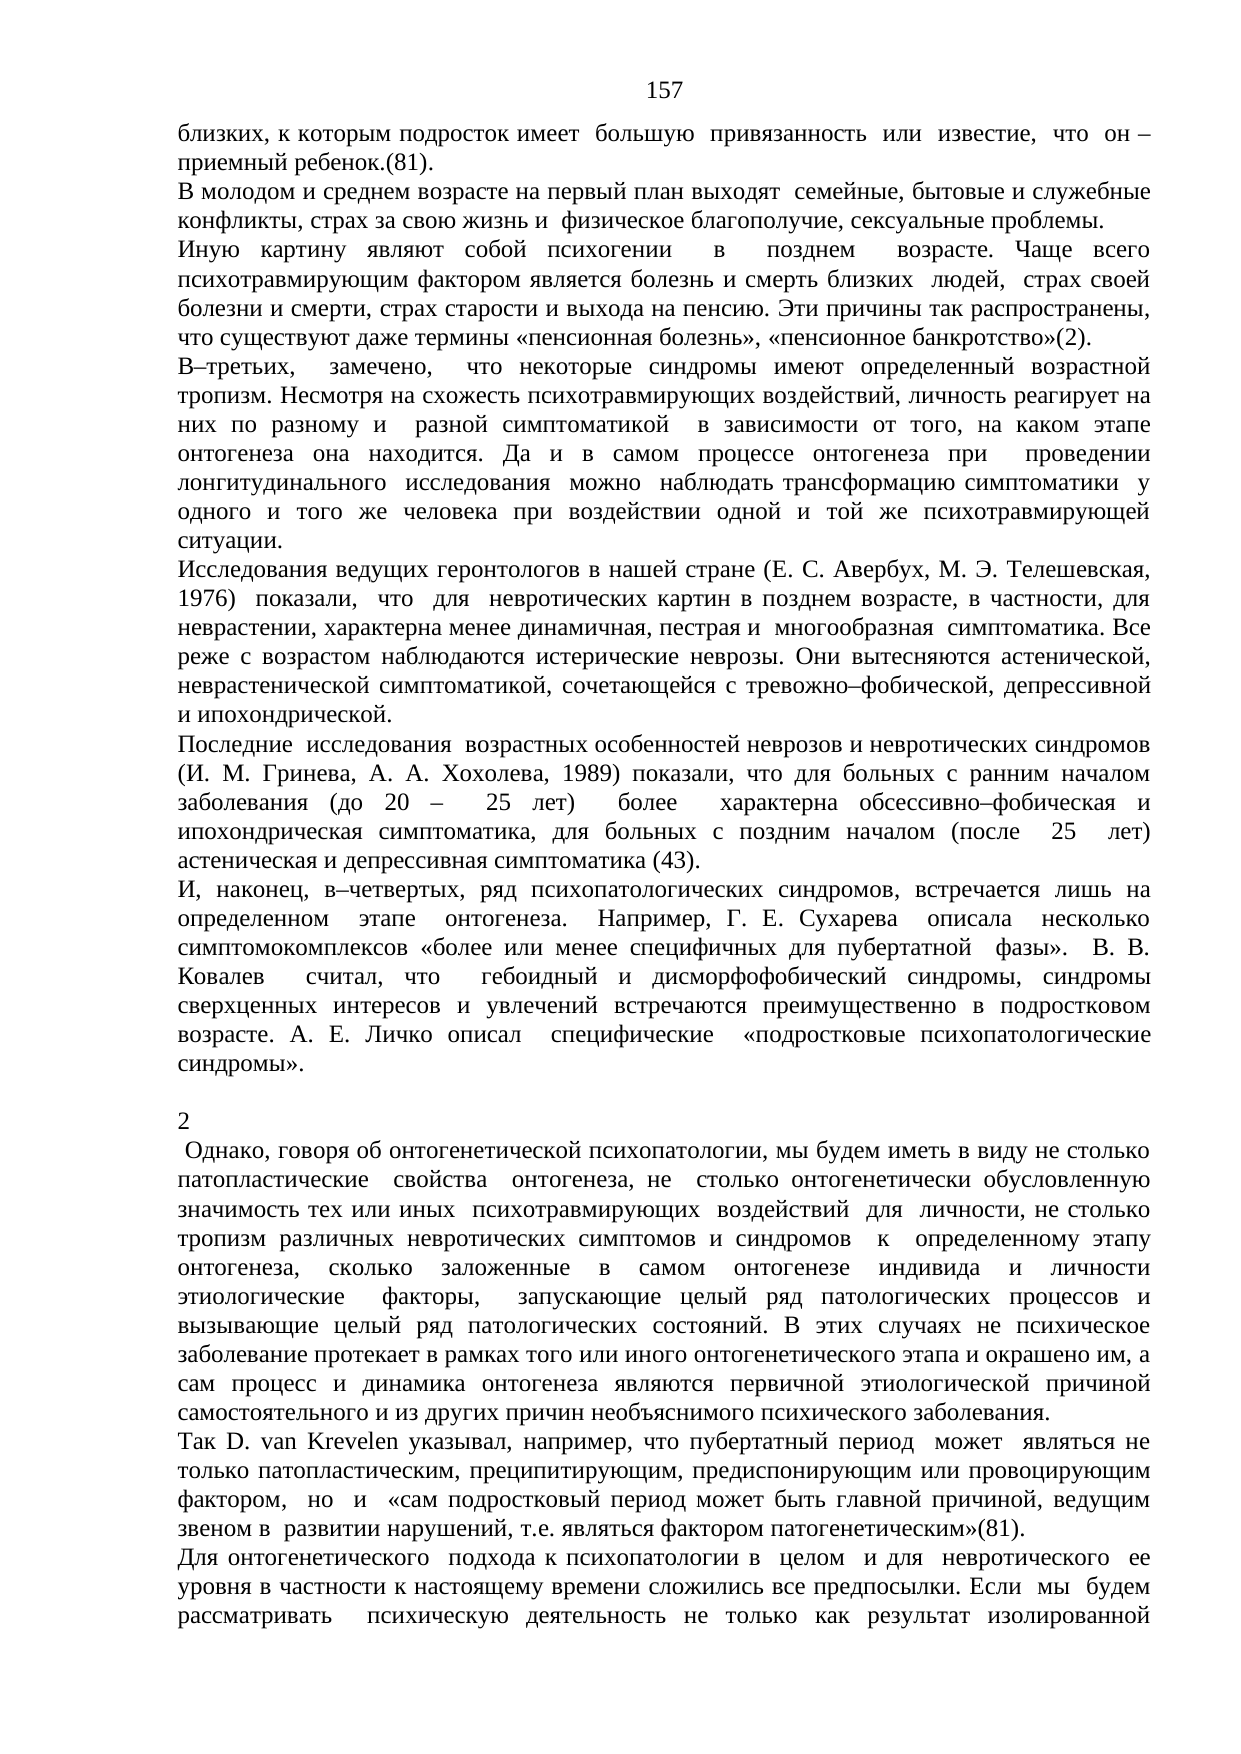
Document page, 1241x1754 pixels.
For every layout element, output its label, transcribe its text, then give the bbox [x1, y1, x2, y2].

text Для онтогенетического подхода к психопатологии в целом и для невротического ее уровня в частности к настоящему времени сложились все предпосылки. Если мы будем рассматривать психическую деятельность не только как результат изолированной [177, 1542, 1152, 1629]
text И, наконец, в–четвертых, ряд психопатологических синдромов, встречается лишь на определенном этапе онтогенеза. Например, Г. Е. Сухарева описала несколько симптомокомплексов «более или менее специфичных для пубертатной фазы». В. В. Ковалев считал, что гебоидный и дисморфофобический синдромы, синдромы сверхценных интересов и увлечений встречаются преимущественно в подростковом возрасте. А. Е. Личко описал специфические «подростковые психопатологические синдромы». [177, 874, 1152, 1077]
text В–третьих, замечено, что некоторые синдромы имеют определенный возрастной тропизм. Несмотря на схожесть психотравмирующих воздействий, личность реагирует на них по разному и разной симптоматикой в зависимости от того, на каком этапе онтогенеза она находится. Да и в самом процессе онтогенеза при проведении лонгитудинального исследования можно наблюдать трансформацию симптоматики у одного и того же человека при воздействии одной и той же психотравмирующей ситуации. [177, 351, 1152, 554]
text Так D. van Krevelen указывал, например, что пубертатный период может являться не только патопластическим, преципитирующим, предиспонирующим или провоцирующим фактором, но и «сам подростковый период может быть главной причиной, ведущим звеном в развитии нарушений, т.е. являться фактором патогенетическим»(81). [177, 1426, 1152, 1542]
text 2 [177, 1106, 1152, 1135]
text В молодом и среднем возрасте на первый план выходят семейные, бытовые и служебные конфликты, страх за свою жизнь и физическое благополучие, сексуальные проблемы. [177, 176, 1152, 234]
text Исследования ведущих геронтологов в нашей стране (Е. С. Авербух, М. Э. Телешевская, 1976) показали, что для невротических картин в позднем возрасте, в частности, для неврастении, характерна менее динамичная, пестрая и многообразная симптоматика. Все реже с возрастом наблюдаются истерические неврозы. Они вытесняются астенической, неврастенической симптоматикой, сочетающейся с тревожно–фобической, депрессивной и ипохондрической. [177, 554, 1152, 728]
text Иную картину являют собой психогении в позднем возрасте. Чаще всего психотравмирующим фактором является болезнь и смерть близких людей, страх своей болезни и смерти, страх старости и выхода на пенсию. Эти причины так распространены, что существуют даже термины «пенсионная болезнь», «пенсионное банкротство»(2). [177, 234, 1152, 351]
text близких, к которым подросток имеет большую привязанность или известие, что он – приемный ребенок.(81). [177, 118, 1152, 176]
text Однако, говоря об онтогенетической психопатологии, мы будем иметь в виду не столько патопластические свойства онтогенеза, не столько онтогенетически обусловленную значимость тех или иных психотравмирующих воздействий для личности, не столько тропизм различных невротических симптомов и синдромов к определенному этапу онтогенеза, сколько заложенные в самом онтогенезе индивида и личности этиологические факторы, запускающие целый ряд патологических процессов и вызывающие целый ряд патологических состояний. В этих случаях не психическое заболевание протекает в рамках того или иного онтогенетического этапа и окрашено им, а сам процесс и динамика онтогенеза являются первичной этиологической причиной самостоятельного и из других причин необъяснимого психического заболевания. [177, 1135, 1152, 1426]
text Последние исследования возрастных особенностей неврозов и невротических синдромов (И. М. Гринева, А. А. Хохолева, 1989) показали, что для больных с ранним началом заболевания (до 20 – 25 лет) более характерна обсессивно–фобическая и ипохондрическая симптоматика, для больных с поздним началом (после 25 лет) астеническая и депрессивная симптоматика (43). [177, 728, 1152, 874]
